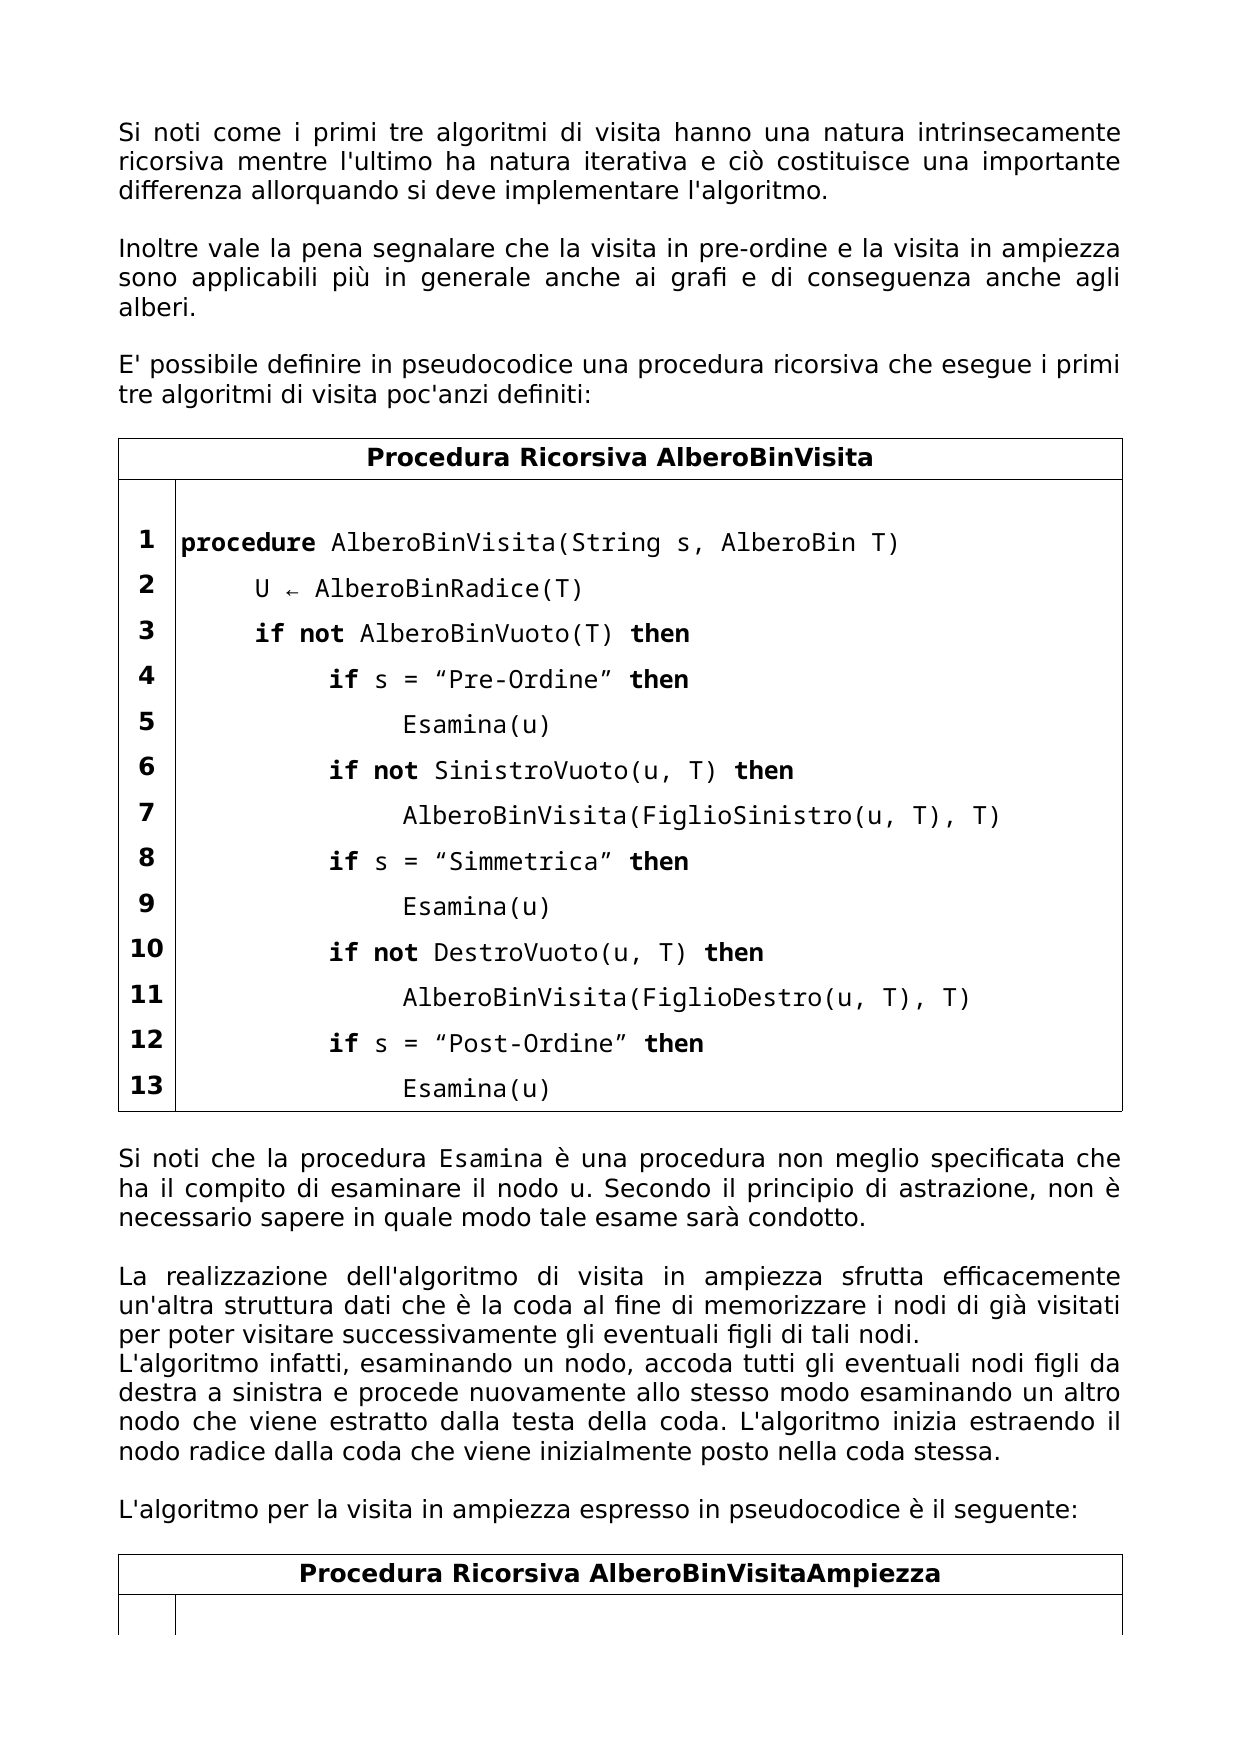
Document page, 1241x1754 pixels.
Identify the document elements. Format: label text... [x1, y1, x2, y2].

table_cell [119, 1595, 175, 1635]
table_cell Esamina(u) [176, 883, 1122, 929]
table_cell 13 [119, 1065, 175, 1111]
table_cell 2 [119, 565, 175, 610]
table_cell 10 [119, 929, 175, 974]
text L'algoritmo per la visita in ampiezza espresso in pseudocodice è il seguente: [118, 1495, 1122, 1524]
table_cell if not DestroVuoto(u, T) then [176, 929, 1122, 974]
text Inoltre vale la pena segnalare che la visita in pre-ordine e la visita in ampiezza sono applicabili più in generale anche ai grafi e di conseguenza anche agli alberi. [118, 234, 1122, 322]
table_cell [176, 480, 1122, 519]
table_cell Esamina(u) [176, 701, 1122, 747]
table_cell 8 [119, 838, 175, 883]
table_cell if not SinistroVuoto(u, T) then [176, 747, 1122, 792]
table_cell if s = “Simmetrica” then [176, 838, 1122, 883]
table_cell 12 [119, 1020, 175, 1065]
table_cell [119, 480, 175, 519]
table_cell if s = “Post-Ordine” then [176, 1020, 1122, 1065]
table_cell AlberoBinVisita(FiglioSinistro(u, T), T) [176, 792, 1122, 838]
table_header Procedura Ricorsiva AlberoBinVisitaAmpiezza [119, 1555, 1122, 1594]
table_cell 1 [119, 519, 175, 565]
table_cell procedure AlberoBinVisita(String s, AlberoBin T) [176, 519, 1122, 565]
table_cell [176, 1595, 1122, 1635]
table_cell 6 [119, 747, 175, 792]
table_cell 4 [119, 656, 175, 701]
table_cell 7 [119, 792, 175, 838]
text Si noti che la procedura Esamina è una procedura non meglio specificata che ha il compito di esaminare il nodo u. Secondo il principio di astrazione, non è necessario sapere in quale modo tale esame sarà condotto. [118, 1140, 1122, 1233]
table_cell if not AlberoBinVuoto(T) then [176, 610, 1122, 656]
text E' possibile definire in pseudocodice una procedura ricorsiva che esegue i primi tre algoritmi di visita poc'anzi definiti: [118, 351, 1122, 409]
table_cell 3 [119, 610, 175, 656]
text L'algoritmo infatti, esaminando un nodo, accoda tutti gli eventuali nodi figli da destra a sinistra e procede nuovamente allo stesso modo esaminando un altro nodo che viene estratto dalla testa della coda. L'algoritmo inizia estraendo il nodo radice dalla coda che viene inizialmente posto nella coda stessa. [118, 1349, 1122, 1466]
text Si noti come i primi tre algoritmi di visita hanno una natura intrinsecamente ricorsiva mentre l'ultimo ha natura iterativa e ciò costituisce una importante differenza allorquando si deve implementare l'algoritmo. [118, 118, 1122, 206]
table_cell if s = “Pre-Ordine” then [176, 656, 1122, 701]
table_header Procedura Ricorsiva AlberoBinVisita [119, 439, 1122, 478]
table_cell 9 [119, 883, 175, 929]
table_cell 11 [119, 974, 175, 1020]
table_cell Esamina(u) [176, 1065, 1122, 1111]
table_cell U ← AlberoBinRadice(T) [176, 565, 1122, 610]
table_cell AlberoBinVisita(FiglioDestro(u, T), T) [176, 974, 1122, 1020]
text La realizzazione dell'algoritmo di visita in ampiezza sfrutta efficacemente un'altra struttura dati che è la coda al fine di memorizzare i nodi di già visitati per poter visitare successivamente gli eventuali figli di tali nodi. [118, 1262, 1122, 1349]
table_cell 5 [119, 701, 175, 747]
